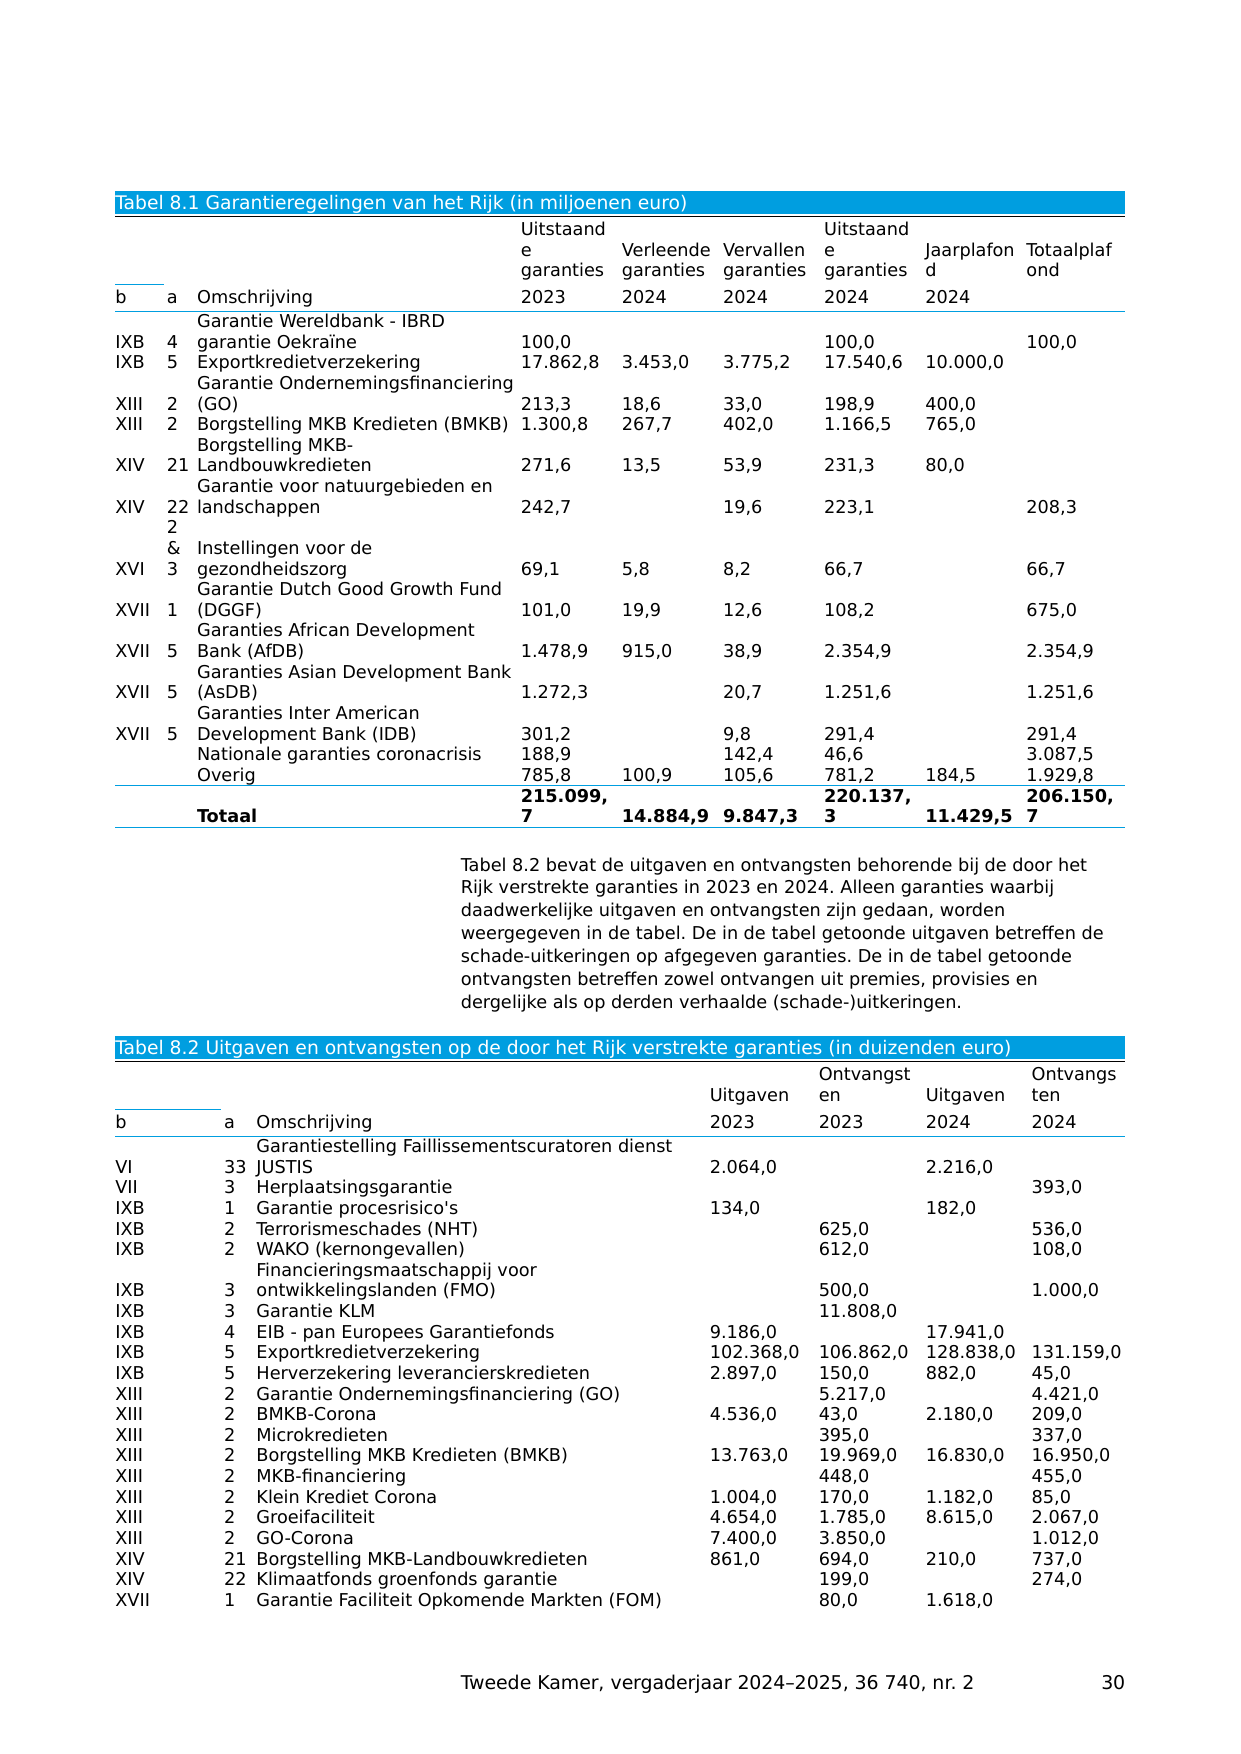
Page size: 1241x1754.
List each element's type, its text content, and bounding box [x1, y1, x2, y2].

table_cell XIII [115, 1384, 221, 1404]
table_cell 100,0 [821, 312, 922, 352]
table_cell Borgstelling MKB-Landbouwkredieten [194, 435, 518, 476]
table_cell 18,6 [619, 373, 720, 414]
table_cell 19,9 [619, 579, 720, 620]
table_cell [922, 620, 1023, 662]
table_cell 500,0 [816, 1260, 923, 1301]
table_cell 20,7 [720, 662, 821, 703]
table_cell 3.775,2 [720, 352, 821, 373]
table_cell Garantie Ondernemingsfinanciering (GO) [194, 373, 518, 414]
table_cell 448,0 [816, 1466, 923, 1487]
table_cell 17.941,0 [923, 1322, 1028, 1342]
table_cell Groeifaciliteit [253, 1507, 707, 1528]
table_cell 2023 [518, 284, 619, 311]
table_cell [164, 217, 194, 284]
table_cell [707, 1239, 816, 1260]
table_cell 21 [221, 1549, 253, 1569]
table_cell [922, 579, 1023, 620]
table_cell XVII [115, 620, 164, 662]
table_cell XVII [115, 662, 164, 703]
table_cell 267,7 [619, 414, 720, 435]
table_cell 5,8 [619, 517, 720, 579]
table_cell 150,0 [816, 1363, 923, 1383]
table_cell XIII [115, 1507, 221, 1528]
table_cell 2 [221, 1445, 253, 1466]
table_cell 182,0 [923, 1198, 1028, 1218]
table_cell 66,7 [1023, 517, 1125, 579]
table_cell 142,4 [720, 744, 821, 765]
table_cell 1.478,9 [518, 620, 619, 662]
table_cell Uitgaven [707, 1062, 816, 1108]
table_cell [164, 765, 194, 785]
table_cell 2 [164, 373, 194, 414]
table_cell Jaarplafond [922, 217, 1023, 284]
table_cell IXB [115, 1219, 221, 1239]
table_cell 108,0 [1029, 1239, 1125, 1260]
table_cell 9.847,3 [720, 786, 821, 827]
table_cell 2.064,0 [707, 1137, 816, 1177]
table_cell Uitstaande garanties [821, 217, 922, 284]
table_cell [1023, 435, 1125, 476]
table_cell Totaalplafond [1023, 217, 1125, 284]
table_cell 5 [164, 662, 194, 703]
table_cell 46,6 [821, 744, 922, 765]
table_cell 19.969,0 [816, 1445, 923, 1466]
table_cell IXB [115, 1363, 221, 1383]
table_cell XIII [115, 1528, 221, 1548]
table_cell Garanties Inter American Development Bank (IDB) [194, 703, 518, 744]
table_cell [707, 1219, 816, 1239]
table_cell [923, 1528, 1028, 1548]
table_cell 5.217,0 [816, 1384, 923, 1404]
table_cell 53,9 [720, 435, 821, 476]
table_cell 737,0 [1029, 1549, 1125, 1569]
table_cell [816, 1137, 923, 1177]
table_cell [164, 786, 194, 827]
table_cell 4.654,0 [707, 1507, 816, 1528]
table_cell 14.884,9 [619, 786, 720, 827]
table_cell Ontvangsten [816, 1062, 923, 1108]
table_cell 16.830,0 [923, 1445, 1028, 1466]
table_cell 2 [221, 1466, 253, 1487]
table_cell 242,7 [518, 476, 619, 517]
table_cell [922, 312, 1023, 352]
table_cell Uitgaven [923, 1062, 1028, 1108]
table_cell a [221, 1109, 253, 1136]
table_cell XIII [115, 414, 164, 435]
table_cell [923, 1569, 1028, 1590]
table_cell 213,3 [518, 373, 619, 414]
table_cell 9,8 [720, 703, 821, 744]
table_cell [816, 1177, 923, 1198]
table_cell b [115, 1110, 221, 1136]
table_cell XIV [115, 476, 164, 517]
table_cell [221, 1062, 253, 1108]
table_cell XIII [115, 1425, 221, 1445]
table_cell 10.000,0 [922, 352, 1023, 373]
table_cell 208,3 [1023, 476, 1125, 517]
table_cell 3 [221, 1177, 253, 1198]
table_cell 781,2 [821, 765, 922, 785]
table_cell 1 [221, 1590, 253, 1610]
table_cell 402,0 [720, 414, 821, 435]
table_cell XIII [115, 1466, 221, 1487]
table_cell 21 [164, 435, 194, 476]
table_cell 17.540,6 [821, 352, 922, 373]
table_cell [619, 476, 720, 517]
table_cell 5 [164, 620, 194, 662]
table_cell XIV [115, 1569, 221, 1590]
table_cell [194, 217, 518, 284]
table_cell Financieringsmaatschappij voor ontwikkelingslanden (FMO) [253, 1260, 707, 1301]
table_cell 19,6 [720, 476, 821, 517]
table_cell 2 [221, 1219, 253, 1239]
table_cell XVII [115, 579, 164, 620]
table_cell Exportkredietverzekering [194, 352, 518, 373]
table_cell 199,0 [816, 1569, 923, 1590]
table_cell EIB - pan Europees Garantiefonds [253, 1322, 707, 1342]
table_cell 1.251,6 [1023, 662, 1125, 703]
table_cell 301,2 [518, 703, 619, 744]
table_cell 1.004,0 [707, 1487, 816, 1507]
table_cell 3.453,0 [619, 352, 720, 373]
table_cell [923, 1384, 1028, 1404]
table_cell 100,0 [518, 312, 619, 352]
table_cell Omschrijving [194, 284, 518, 311]
table_cell IXB [115, 352, 164, 373]
table_cell 106.862,0 [816, 1342, 923, 1363]
table_cell IXB [115, 1301, 221, 1322]
table_cell 2.180,0 [923, 1404, 1028, 1425]
table_cell 2 [221, 1507, 253, 1528]
table_cell 206.150,7 [1023, 786, 1125, 827]
table_cell 69,1 [518, 517, 619, 579]
table_cell [707, 1590, 816, 1610]
table_cell Totaal [194, 786, 518, 827]
table_cell 43,0 [816, 1404, 923, 1425]
table_cell 198,9 [821, 373, 922, 414]
table_cell Garantie KLM [253, 1301, 707, 1322]
table_cell [253, 1062, 707, 1108]
table_cell [923, 1177, 1028, 1198]
table_cell XIII [115, 1404, 221, 1425]
table_cell [922, 703, 1023, 744]
table_cell Garanties Asian Development Bank (AsDB) [194, 662, 518, 703]
table_cell 5 [164, 703, 194, 744]
table_cell Garanties African Development Bank (AfDB) [194, 620, 518, 662]
table_cell [1029, 1301, 1125, 1322]
table_cell [1023, 352, 1125, 373]
table_cell 1.618,0 [923, 1590, 1028, 1610]
table_cell Exportkredietverzekering [253, 1342, 707, 1363]
table_cell 9.186,0 [707, 1322, 816, 1342]
table_cell IXB [115, 312, 164, 352]
table_cell [923, 1301, 1028, 1322]
table_cell Vervallen garanties [720, 217, 821, 284]
table_cell Instellingen voor de gezondheidszorg [194, 517, 518, 579]
table_cell [115, 217, 164, 284]
table_cell [707, 1466, 816, 1487]
table_cell [923, 1260, 1028, 1301]
table_cell 108,2 [821, 579, 922, 620]
table_cell 1.000,0 [1029, 1260, 1125, 1301]
table_cell 4.421,0 [1029, 1384, 1125, 1404]
table_cell 131.159,0 [1029, 1342, 1125, 1363]
table_cell Garantie Dutch Good Growth Fund (DGGF) [194, 579, 518, 620]
table_cell Microkredieten [253, 1425, 707, 1445]
table_cell 2023 [816, 1109, 923, 1136]
table_cell 2 [221, 1528, 253, 1548]
text Tabel 8.2 bevat de uitgaven en ontvangsten behorende bij de door het Rijk verstrekte garanties in 2023 en 2024. Alleen garanties waarbij daadwerkelijke uitgaven en ontvangsten zijn gedaan, worden weergegeven in de tabel. De in de tabel getoonde uitgaven betreffen de schade-uitkeringen op afgegeven garanties. De in de tabel getoonde ontvangsten betreffen zowel ontvangen uit premies, provisies en dergelijke als op derden verhaalde (schade-)uitkeringen. [461, 853, 1125, 1013]
table_cell 11.429,5 [922, 786, 1023, 827]
table_cell 128.838,0 [923, 1342, 1028, 1363]
table_cell 1.272,3 [518, 662, 619, 703]
table_cell [720, 312, 821, 352]
table_cell Verleende garanties [619, 217, 720, 284]
table_cell [922, 662, 1023, 703]
table_cell Borgstelling MKB Kredieten (BMKB) [253, 1445, 707, 1466]
table_cell 1 [221, 1198, 253, 1218]
table_cell [115, 765, 164, 785]
table_cell 102.368,0 [707, 1342, 816, 1363]
table_cell [1029, 1198, 1125, 1218]
table_cell 5 [221, 1342, 253, 1363]
table_cell [619, 703, 720, 744]
table_cell 400,0 [922, 373, 1023, 414]
table_cell 612,0 [816, 1239, 923, 1260]
table_cell [115, 744, 164, 765]
table_cell [707, 1384, 816, 1404]
table_cell 694,0 [816, 1549, 923, 1569]
table_cell [1023, 414, 1125, 435]
table_cell 215.099,7 [518, 786, 619, 827]
table_cell 7.400,0 [707, 1528, 816, 1548]
table_cell 2.354,9 [821, 620, 922, 662]
table_cell 2024 [619, 284, 720, 311]
table_cell [707, 1425, 816, 1445]
table_cell 2 [221, 1239, 253, 1260]
table_cell 3 [221, 1260, 253, 1301]
table_cell 80,0 [922, 435, 1023, 476]
table_cell 2024 [1029, 1109, 1125, 1136]
table_cell IXB [115, 1198, 221, 1218]
table_cell [922, 476, 1023, 517]
table_cell [923, 1219, 1028, 1239]
table_cell 188,9 [518, 744, 619, 765]
table_cell 291,4 [1023, 703, 1125, 744]
table_cell [115, 1062, 221, 1108]
table_cell 33 [221, 1137, 253, 1177]
table_cell 785,8 [518, 765, 619, 785]
table_cell 1.012,0 [1029, 1528, 1125, 1548]
table_cell [707, 1301, 816, 1322]
table_cell 2.216,0 [923, 1137, 1028, 1177]
table_cell 2 [221, 1404, 253, 1425]
table_cell [1029, 1322, 1125, 1342]
table_cell [1029, 1137, 1125, 1177]
table_cell XVII [115, 1590, 221, 1610]
table_cell 170,0 [816, 1487, 923, 1507]
table_cell 33,0 [720, 373, 821, 414]
table_cell 100,9 [619, 765, 720, 785]
table_cell 4 [221, 1322, 253, 1342]
table_cell 1.929,8 [1023, 765, 1125, 785]
table_cell 625,0 [816, 1219, 923, 1239]
table_cell 2.354,9 [1023, 620, 1125, 662]
table_cell 100,0 [1023, 312, 1125, 352]
table_cell [707, 1177, 816, 1198]
table_cell 2.897,0 [707, 1363, 816, 1383]
table_cell GO-Corona [253, 1528, 707, 1548]
table_cell Klimaatfonds groenfonds garantie [253, 1569, 707, 1590]
table_cell 915,0 [619, 620, 720, 662]
table_cell 223,1 [821, 476, 922, 517]
table_cell [922, 744, 1023, 765]
table_cell [707, 1260, 816, 1301]
table_cell 85,0 [1029, 1487, 1125, 1507]
table_cell 22 [221, 1569, 253, 1590]
table_cell XIII [115, 1445, 221, 1466]
table_cell 12,6 [720, 579, 821, 620]
table_cell 231,3 [821, 435, 922, 476]
table_cell 2024 [821, 284, 922, 311]
table_cell 337,0 [1029, 1425, 1125, 1445]
table_cell 861,0 [707, 1549, 816, 1569]
table_cell 1.166,5 [821, 414, 922, 435]
table_cell Herplaatsingsgarantie [253, 1177, 707, 1198]
table_cell 45,0 [1029, 1363, 1125, 1383]
table_cell 675,0 [1023, 579, 1125, 620]
table_cell XVI [115, 517, 164, 579]
table_cell Klein Krediet Corona [253, 1487, 707, 1507]
table_cell Omschrijving [253, 1109, 707, 1136]
table_cell 395,0 [816, 1425, 923, 1445]
table_cell [923, 1466, 1028, 1487]
table_cell 1.300,8 [518, 414, 619, 435]
table_cell 5 [221, 1363, 253, 1383]
table_cell 209,0 [1029, 1404, 1125, 1425]
table_cell Garantie Ondernemingsfinanciering (GO) [253, 1384, 707, 1404]
table_cell XIV [115, 1549, 221, 1569]
table_cell 455,0 [1029, 1466, 1125, 1487]
table_cell 765,0 [922, 414, 1023, 435]
table_cell 3.850,0 [816, 1528, 923, 1548]
table_cell Borgstelling MKB-Landbouwkredieten [253, 1549, 707, 1569]
table_cell 38,9 [720, 620, 821, 662]
table_cell [923, 1425, 1028, 1445]
table_cell a [164, 284, 194, 311]
table_cell 2.067,0 [1029, 1507, 1125, 1528]
table_cell 4.536,0 [707, 1404, 816, 1425]
table_cell 3 [221, 1301, 253, 1322]
table_cell Herverzekering leverancierskredieten [253, 1363, 707, 1383]
table_cell 11.808,0 [816, 1301, 923, 1322]
table_cell 220.137,3 [821, 786, 922, 827]
table_cell 536,0 [1029, 1219, 1125, 1239]
table_cell 3.087,5 [1023, 744, 1125, 765]
table_cell IXB [115, 1260, 221, 1301]
table_cell WAKO (kernongevallen) [253, 1239, 707, 1260]
table_cell 184,5 [922, 765, 1023, 785]
table_cell [922, 517, 1023, 579]
table_cell 271,6 [518, 435, 619, 476]
table_cell 13,5 [619, 435, 720, 476]
table_cell [1029, 1590, 1125, 1610]
table_cell 1.251,6 [821, 662, 922, 703]
table_cell Terrorismeschades (NHT) [253, 1219, 707, 1239]
table_cell 2 [221, 1425, 253, 1445]
table_cell [707, 1569, 816, 1590]
table_cell 2023 [707, 1109, 816, 1136]
table_cell Uitstaande garanties [518, 217, 619, 284]
table_cell 2 [221, 1384, 253, 1404]
table_cell VI [115, 1137, 221, 1177]
table_cell Garantie Wereldbank - IBRD garantie Oekraïne [194, 312, 518, 352]
table_cell 210,0 [923, 1549, 1028, 1569]
table_cell 1.182,0 [923, 1487, 1028, 1507]
table_cell XIII [115, 373, 164, 414]
table_cell Garantie procesrisico's [253, 1198, 707, 1218]
table_cell 4 [164, 312, 194, 352]
table_cell 274,0 [1029, 1569, 1125, 1590]
table_cell 393,0 [1029, 1177, 1125, 1198]
table_cell [619, 662, 720, 703]
table_cell 8,2 [720, 517, 821, 579]
table_cell IXB [115, 1239, 221, 1260]
table_cell Borgstelling MKB Kredieten (BMKB) [194, 414, 518, 435]
table_cell Garantie Faciliteit Opkomende Markten (FOM) [253, 1590, 707, 1610]
table_cell 2&3 [164, 517, 194, 579]
table_cell 2 [221, 1487, 253, 1507]
table_cell 2024 [923, 1109, 1028, 1136]
table_cell b [115, 285, 164, 311]
table_cell XIII [115, 1487, 221, 1507]
table_cell 2024 [720, 284, 821, 311]
table_cell Garantie voor natuurgebieden en landschappen [194, 476, 518, 517]
table_cell 22 [164, 476, 194, 517]
table_cell Nationale garanties coronacrisis [194, 744, 518, 765]
table_cell 1.785,0 [816, 1507, 923, 1528]
table_cell Ontvangsten [1029, 1062, 1125, 1108]
table_cell IXB [115, 1342, 221, 1363]
table_cell [164, 744, 194, 765]
table_cell 5 [164, 352, 194, 373]
table_cell 291,4 [821, 703, 922, 744]
table_cell 13.763,0 [707, 1445, 816, 1466]
table_cell 882,0 [923, 1363, 1028, 1383]
table_cell 2 [164, 414, 194, 435]
table_cell 101,0 [518, 579, 619, 620]
table_cell [1023, 373, 1125, 414]
table_cell 2024 [922, 284, 1023, 311]
table_cell 1 [164, 579, 194, 620]
table_cell [923, 1239, 1028, 1260]
table_cell Overig [194, 765, 518, 785]
table_cell [619, 744, 720, 765]
table_cell 16.950,0 [1029, 1445, 1125, 1466]
table_cell [115, 786, 164, 827]
table_cell [619, 312, 720, 352]
table_cell 80,0 [816, 1590, 923, 1610]
table_cell [816, 1198, 923, 1218]
table_cell 134,0 [707, 1198, 816, 1218]
table_cell BMKB-Corona [253, 1404, 707, 1425]
table_cell XVII [115, 703, 164, 744]
table_cell VII [115, 1177, 221, 1198]
table_cell [1023, 284, 1125, 311]
table_cell XIV [115, 435, 164, 476]
table_cell [816, 1322, 923, 1342]
table_cell MKB-financiering [253, 1466, 707, 1487]
table_cell IXB [115, 1322, 221, 1342]
table_cell 105,6 [720, 765, 821, 785]
table_cell 8.615,0 [923, 1507, 1028, 1528]
table_cell 66,7 [821, 517, 922, 579]
table_cell Garantiestelling Faillissementscuratoren dienst JUSTIS [253, 1137, 707, 1177]
table_cell 17.862,8 [518, 352, 619, 373]
